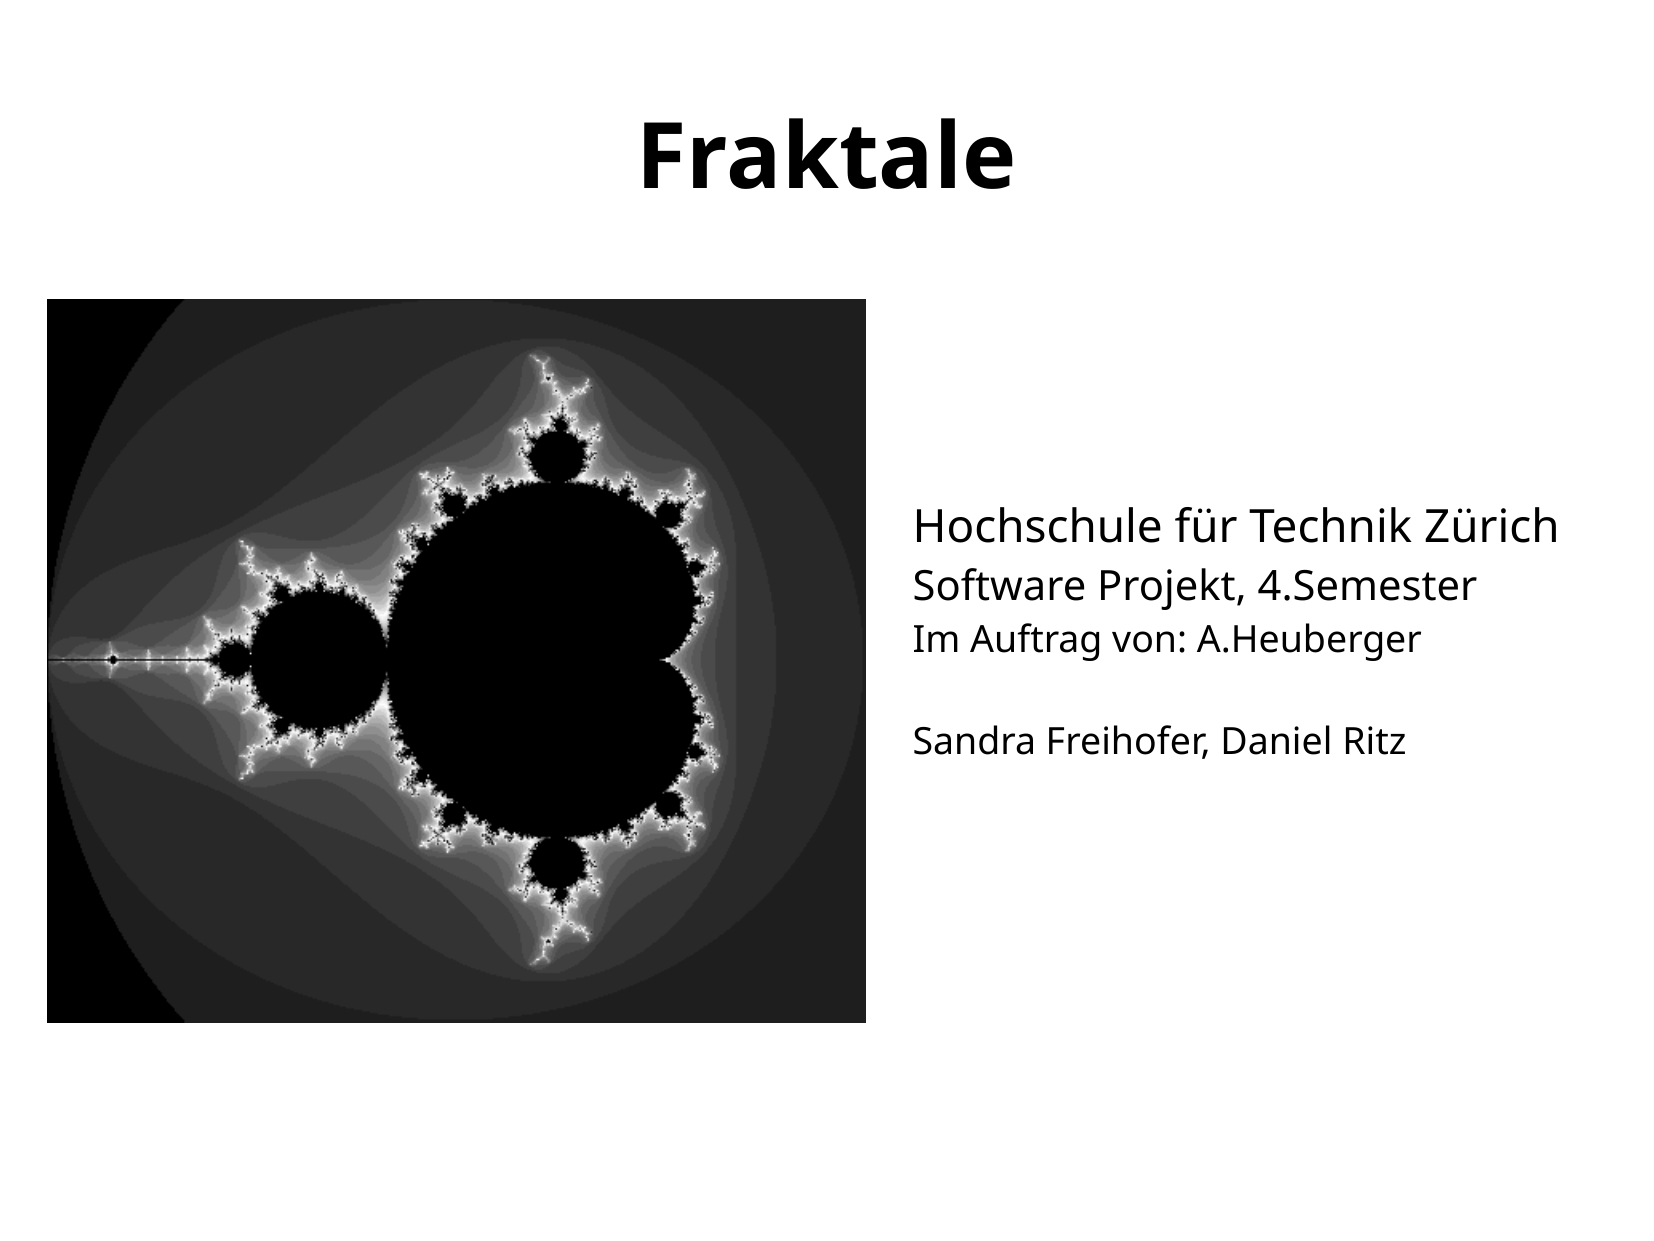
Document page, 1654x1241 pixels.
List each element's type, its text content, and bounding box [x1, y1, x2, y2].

title Fraktale [82, 56, 1571, 250]
subtitle Hochschule für Technik Zürich Software Projekt, 4.Semester Im Auftrag von: A.Heuberger Sandra Freihofer, Daniel Ritz [912, 474, 1577, 785]
picture [47, 299, 866, 1023]
